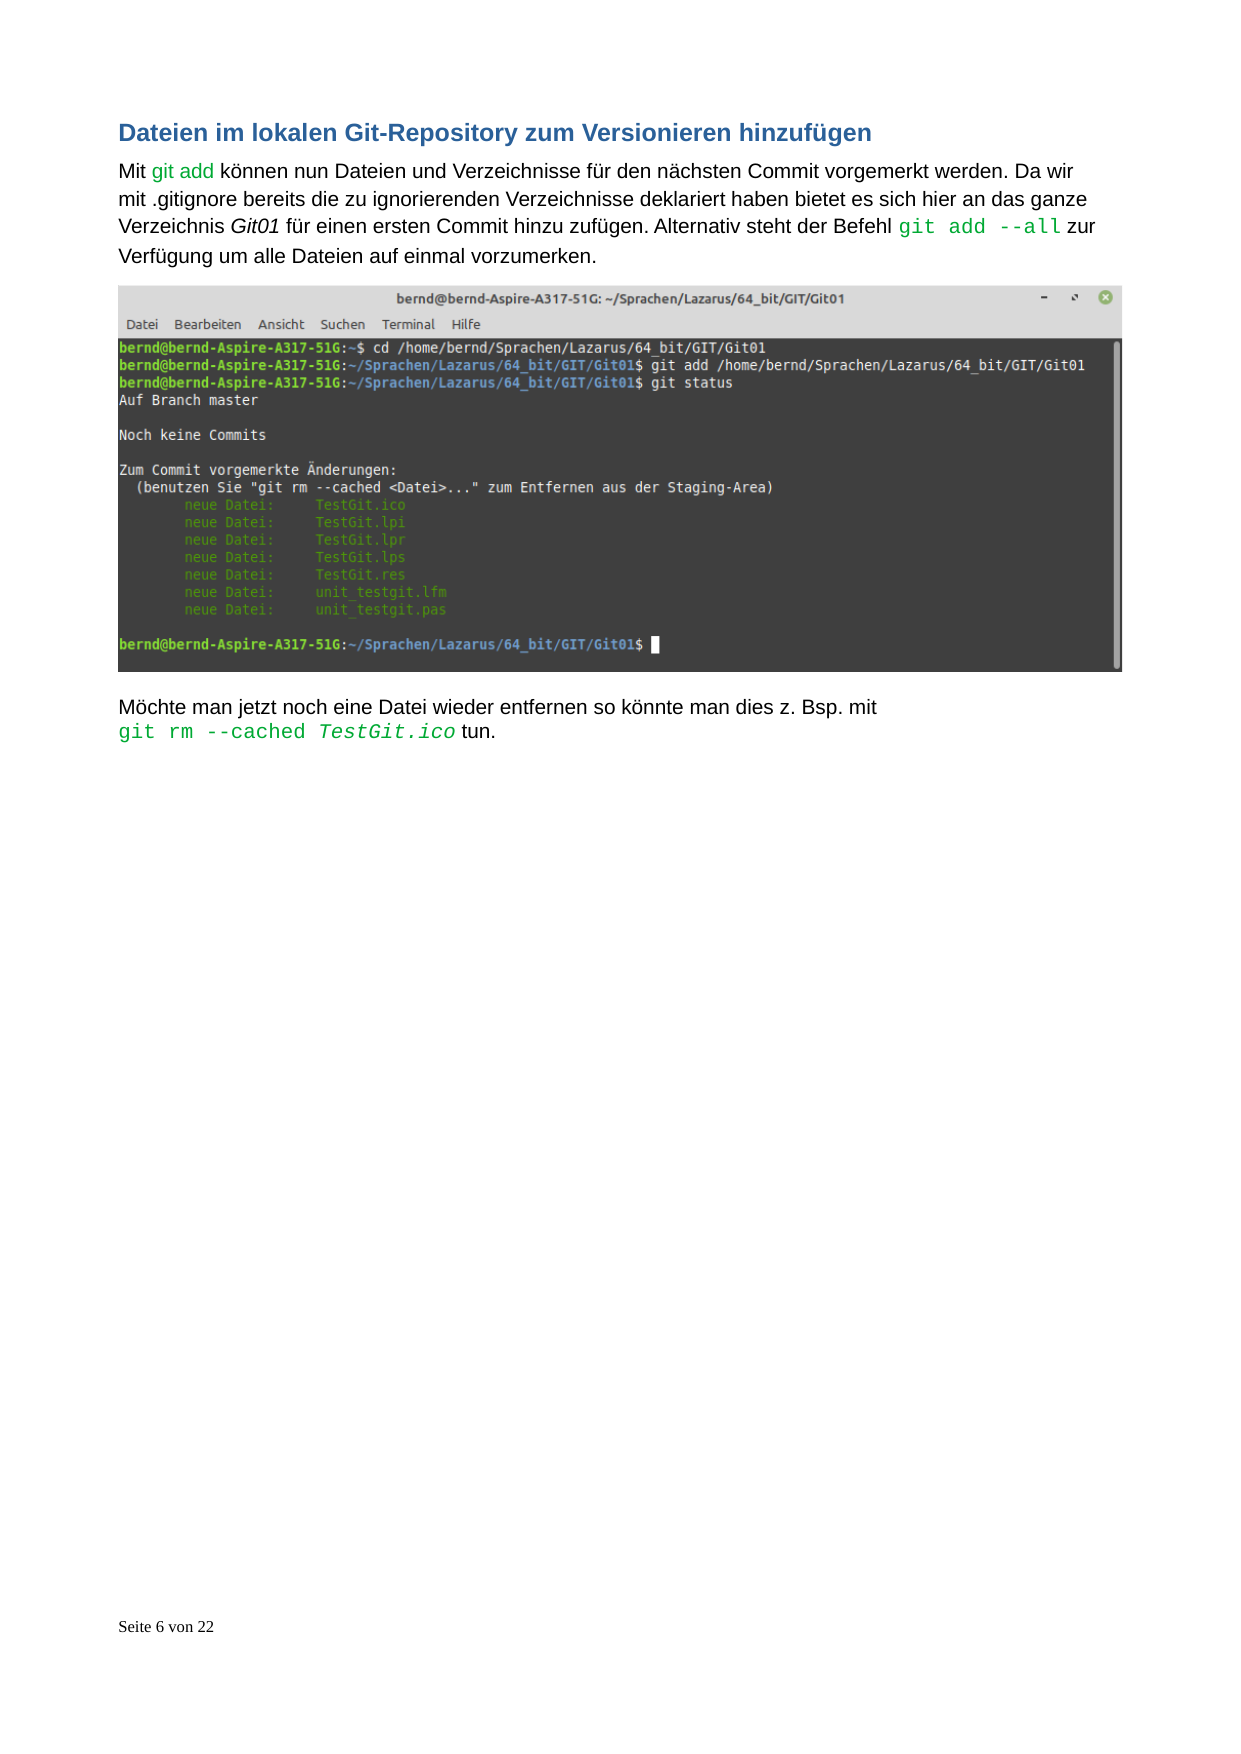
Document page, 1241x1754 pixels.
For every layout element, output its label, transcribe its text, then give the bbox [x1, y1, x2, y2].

text Möchte man jetzt noch eine Datei wieder entfernen so könnte man dies z. Bsp. mit [118, 695, 1122, 719]
picture [118, 285, 1123, 672]
subtitle Dateien im lokalen Git-Repository zum Versionieren hinzufügen [118, 118, 1122, 147]
text Mit git add können nun Dateien und Verzeichnisse für den nächsten Commit vorgemerkt werden. Da wir mit .gitignore bereits die zu ignorierenden Verzeichnisse deklariert haben bietet es sich hier an das ganze Verzeichnis Git01 für einen ersten Commit hinzu zufügen. Alternativ steht der Befehl git add --all zur Verfügung um alle Dateien auf einmal vorzumerken. [118, 159, 1122, 268]
text git rm --cached TestGit.ico tun. [118, 719, 1122, 745]
